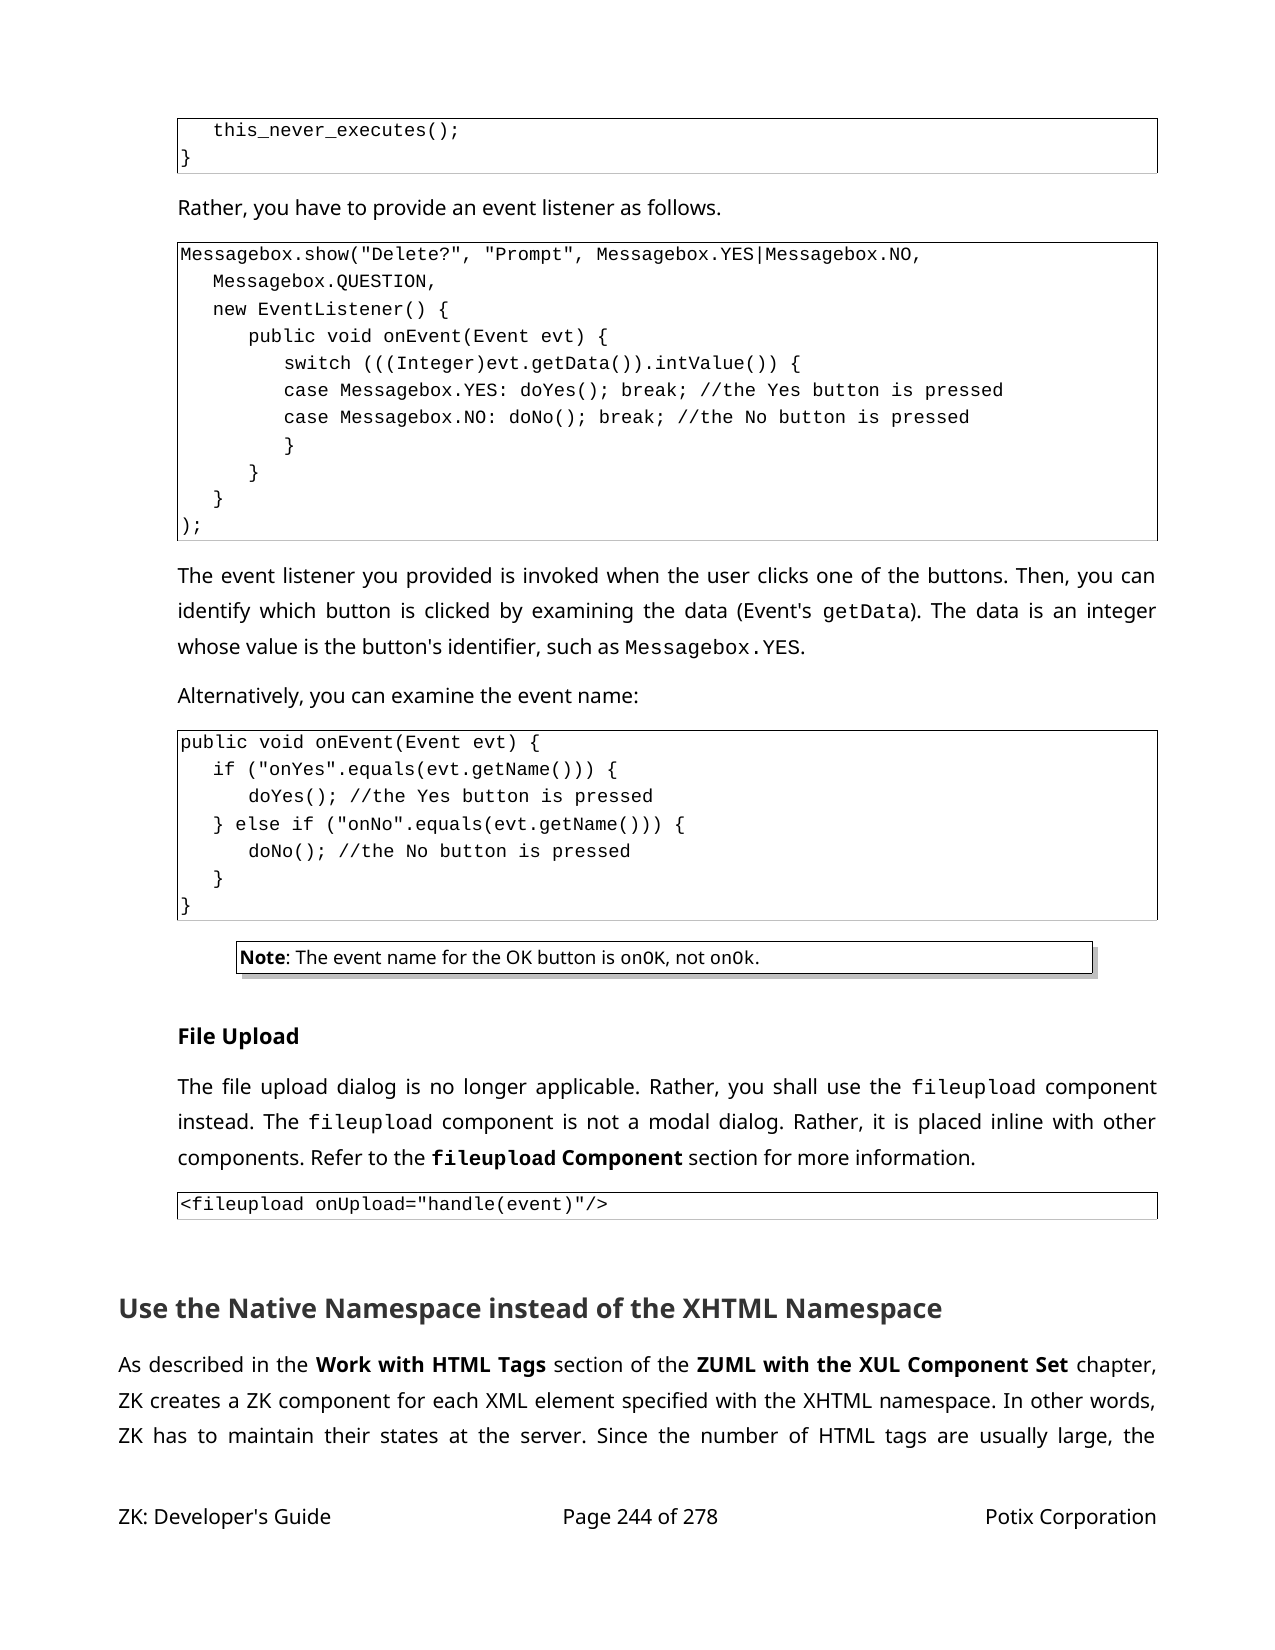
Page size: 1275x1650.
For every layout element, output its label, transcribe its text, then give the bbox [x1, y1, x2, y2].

text case Messagebox.YES: doYes(); break; //the Yes button is pressed [178, 378, 1157, 402]
text } } [178, 459, 1157, 510]
text case Messagebox.NO: doNo(); break; //the No button is pressed [178, 405, 1157, 429]
text Rather, you have to provide an event listener as follows. [177, 193, 1157, 221]
text doYes(); //the Yes button is pressed [178, 784, 1157, 809]
text public void onEvent(Event evt) { [178, 324, 1157, 348]
text } [178, 893, 1157, 920]
text Note: The event name for the OK button is onOK, not onOk. [237, 942, 1092, 973]
text } else if ("onNo".equals(evt.getName())) { [178, 812, 1157, 836]
text } [178, 145, 1157, 173]
text Alternatively, you can examine the event name: [177, 681, 1157, 709]
text } [178, 432, 1157, 457]
text } [178, 866, 1157, 890]
text Messagebox.QUESTION, [178, 269, 1157, 293]
text <fileupload onUpload="handle(event)"/> [178, 1193, 1157, 1219]
text The event listener you provided is invoked when the user clicks one of the buttons. Then, you can identify which button is clicked by examining the data (Event's getData). The data is an integer whose value is the button's identifier, such as Messagebox.YES. [177, 561, 1157, 661]
subtitle Use the Native Namespace instead of the XHTML Namespace [118, 1290, 1157, 1327]
text if ("onYes".equals(evt.getName())) { [178, 757, 1157, 781]
text switch (((Integer)evt.getData()).intValue()) { [178, 351, 1157, 375]
subtitle File Upload [177, 1021, 1157, 1051]
text As described in the Work with HTML Tags section of the ZUML with the XUL Component Set chapter, ZK creates a ZK component for each XML element specified with the XHTML namespace. In other words, ZK has to maintain their states at the server. Since the number of HTML tags are usually large, the [118, 1351, 1157, 1449]
text ); [178, 513, 1157, 540]
text new EventListener() { [178, 296, 1157, 321]
text doNo(); //the No button is pressed [178, 839, 1157, 863]
text Messagebox.show("Delete?", "Prompt", Messagebox.YES|Messagebox.NO, [178, 243, 1157, 266]
text this_never_executes(); [178, 119, 1157, 142]
text The file upload dialog is no longer applicable. Rather, you shall use the fileupload component instead. The fileupload component is not a modal dialog. Rather, it is placed inline with other components. Refer to the fileupload Component section for more information. [177, 1072, 1157, 1171]
text public void onEvent(Event evt) { [178, 731, 1157, 754]
